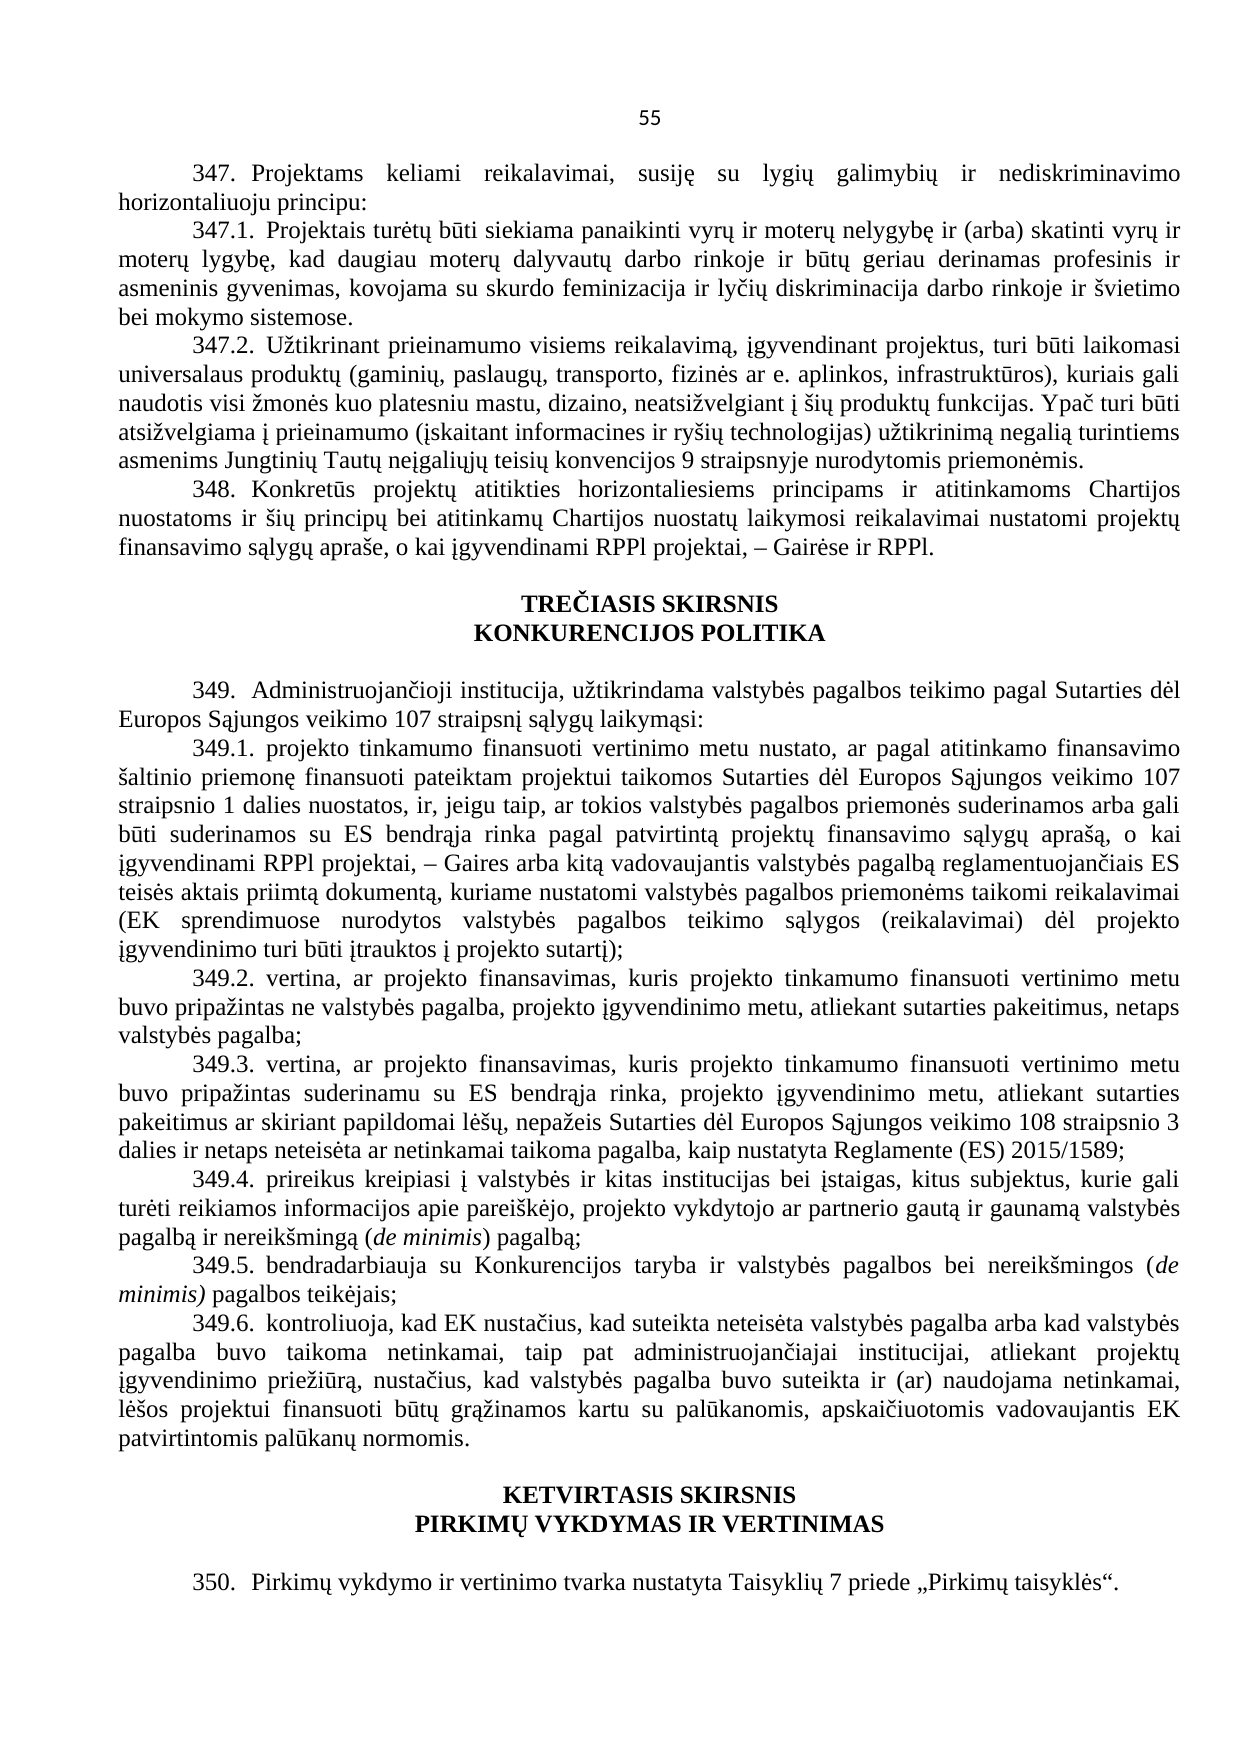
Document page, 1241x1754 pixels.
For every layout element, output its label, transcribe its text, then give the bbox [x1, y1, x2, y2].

subtitle TREČIASIS SKIRSNIS [118, 589, 1181, 618]
text 349.4. prireikus kreipiasi į valstybės ir kitas institucijas bei įstaigas, kitus subjektus, kurie gali turėti reikiamos informacijos apie pareiškėjo, projekto vykdytojo ar partnerio gautą ir gaunamą valstybės pagalbą ir nereikšmingą (de minimis) pagalbą; [118, 1164, 1181, 1250]
text 349. Administruojančioji institucija, užtikrindama valstybės pagalbos teikimo pagal Sutarties dėl Europos Sąjungos veikimo 107 straipsnį sąlygų laikymąsi: [118, 675, 1181, 733]
subtitle PIRKIMŲ VYKDYMAS IR VERTINIMAS [118, 1509, 1181, 1538]
text 347. Projektams keliami reikalavimai, susiję su lygių galimybių ir nediskriminavimo horizontaliuoju principu: [118, 158, 1181, 215]
text 349.1. projekto tinkamumo finansuoti vertinimo metu nustato, ar pagal atitinkamo finansavimo šaltinio priemonę finansuoti pateiktam projektui taikomos Sutarties dėl Europos Sąjungos veikimo 107 straipsnio 1 dalies nuostatos, ir, jeigu taip, ar tokios valstybės pagalbos priemonės suderinamos arba gali būti suderinamos su ES bendrąja rinka pagal patvirtintą projektų finansavimo sąlygų aprašą, o kai įgyvendinami RPPl projektai, – Gaires arba kitą vadovaujantis valstybės pagalbą reglamentuojančiais ES teisės aktais priimtą dokumentą, kuriame nustatomi valstybės pagalbos priemonėms taikomi reikalavimai (EK sprendimuose nurodytos valstybės pagalbos teikimo sąlygos (reikalavimai) dėl projekto įgyvendinimo turi būti įtrauktos į projekto sutartį); [118, 733, 1181, 963]
text 349.3. vertina, ar projekto finansavimas, kuris projekto tinkamumo finansuoti vertinimo metu buvo pripažintas suderinamu su ES bendrąja rinka, projekto įgyvendinimo metu, atliekant sutarties pakeitimus ar skiriant papildomai lėšų, nepažeis Sutarties dėl Europos Sąjungos veikimo 108 straipsnio 3 dalies ir netaps neteisėta ar netinkamai taikoma pagalba, kaip nustatyta Reglamente (ES) 2015/1589; [118, 1049, 1181, 1164]
text 349.5. bendradarbiauja su Konkurencijos taryba ir valstybės pagalbos bei nereikšmingos (de minimis) pagalbos teikėjais; [118, 1250, 1181, 1308]
text 349.6. kontroliuoja, kad EK nustačius, kad suteikta neteisėta valstybės pagalba arba kad valstybės pagalba buvo taikoma netinkamai, taip pat administruojančiajai institucijai, atliekant projektų įgyvendinimo priežiūrą, nustačius, kad valstybės pagalba buvo suteikta ir (ar) naudojama netinkamai, lėšos projektui finansuoti būtų grąžinamos kartu su palūkanomis, apskaičiuotomis vadovaujantis EK patvirtintomis palūkanų normomis. [118, 1308, 1181, 1452]
subtitle KONKURENCIJOS POLITIKA [118, 618, 1181, 647]
text 347.1. Projektais turėtų būti siekiama panaikinti vyrų ir moterų nelygybę ir (arba) skatinti vyrų ir moterų lygybę, kad daugiau moterų dalyvautų darbo rinkoje ir būtų geriau derinamas profesinis ir asmeninis gyvenimas, kovojama su skurdo feminizacija ir lyčių diskriminacija darbo rinkoje ir švietimo bei mokymo sistemose. [118, 215, 1181, 330]
subtitle KETVIRTASIS SKIRSNIS [118, 1480, 1181, 1509]
text 350. Pirkimų vykdymo ir vertinimo tvarka nustatyta Taisyklių 7 priede „Pirkimų taisyklės“. [118, 1567, 1181, 1595]
text 349.2. vertina, ar projekto finansavimas, kuris projekto tinkamumo finansuoti vertinimo metu buvo pripažintas ne valstybės pagalba, projekto įgyvendinimo metu, atliekant sutarties pakeitimus, netaps valstybės pagalba; [118, 963, 1181, 1049]
text 347.2. Užtikrinant prieinamumo visiems reikalavimą, įgyvendinant projektus, turi būti laikomasi universalaus produktų (gaminių, paslaugų, transporto, fizinės ar e. aplinkos, infrastruktūros), kuriais gali naudotis visi žmonės kuo platesniu mastu, dizaino, neatsižvelgiant į šių produktų funkcijas. Ypač turi būti atsižvelgiama į prieinamumo (įskaitant informacines ir ryšių technologijas) užtikrinimą negalią turintiems asmenims Jungtinių Tautų neįgaliųjų teisių konvencijos 9 straipsnyje nurodytomis priemonėmis. [118, 330, 1181, 474]
text 348. Konkretūs projektų atitikties horizontaliesiems principams ir atitinkamoms Chartijos nuostatoms ir šių principų bei atitinkamų Chartijos nuostatų laikymosi reikalavimai nustatomi projektų finansavimo sąlygų apraše, o kai įgyvendinami RPPl projektai, – Gairėse ir RPPl. [118, 474, 1181, 560]
